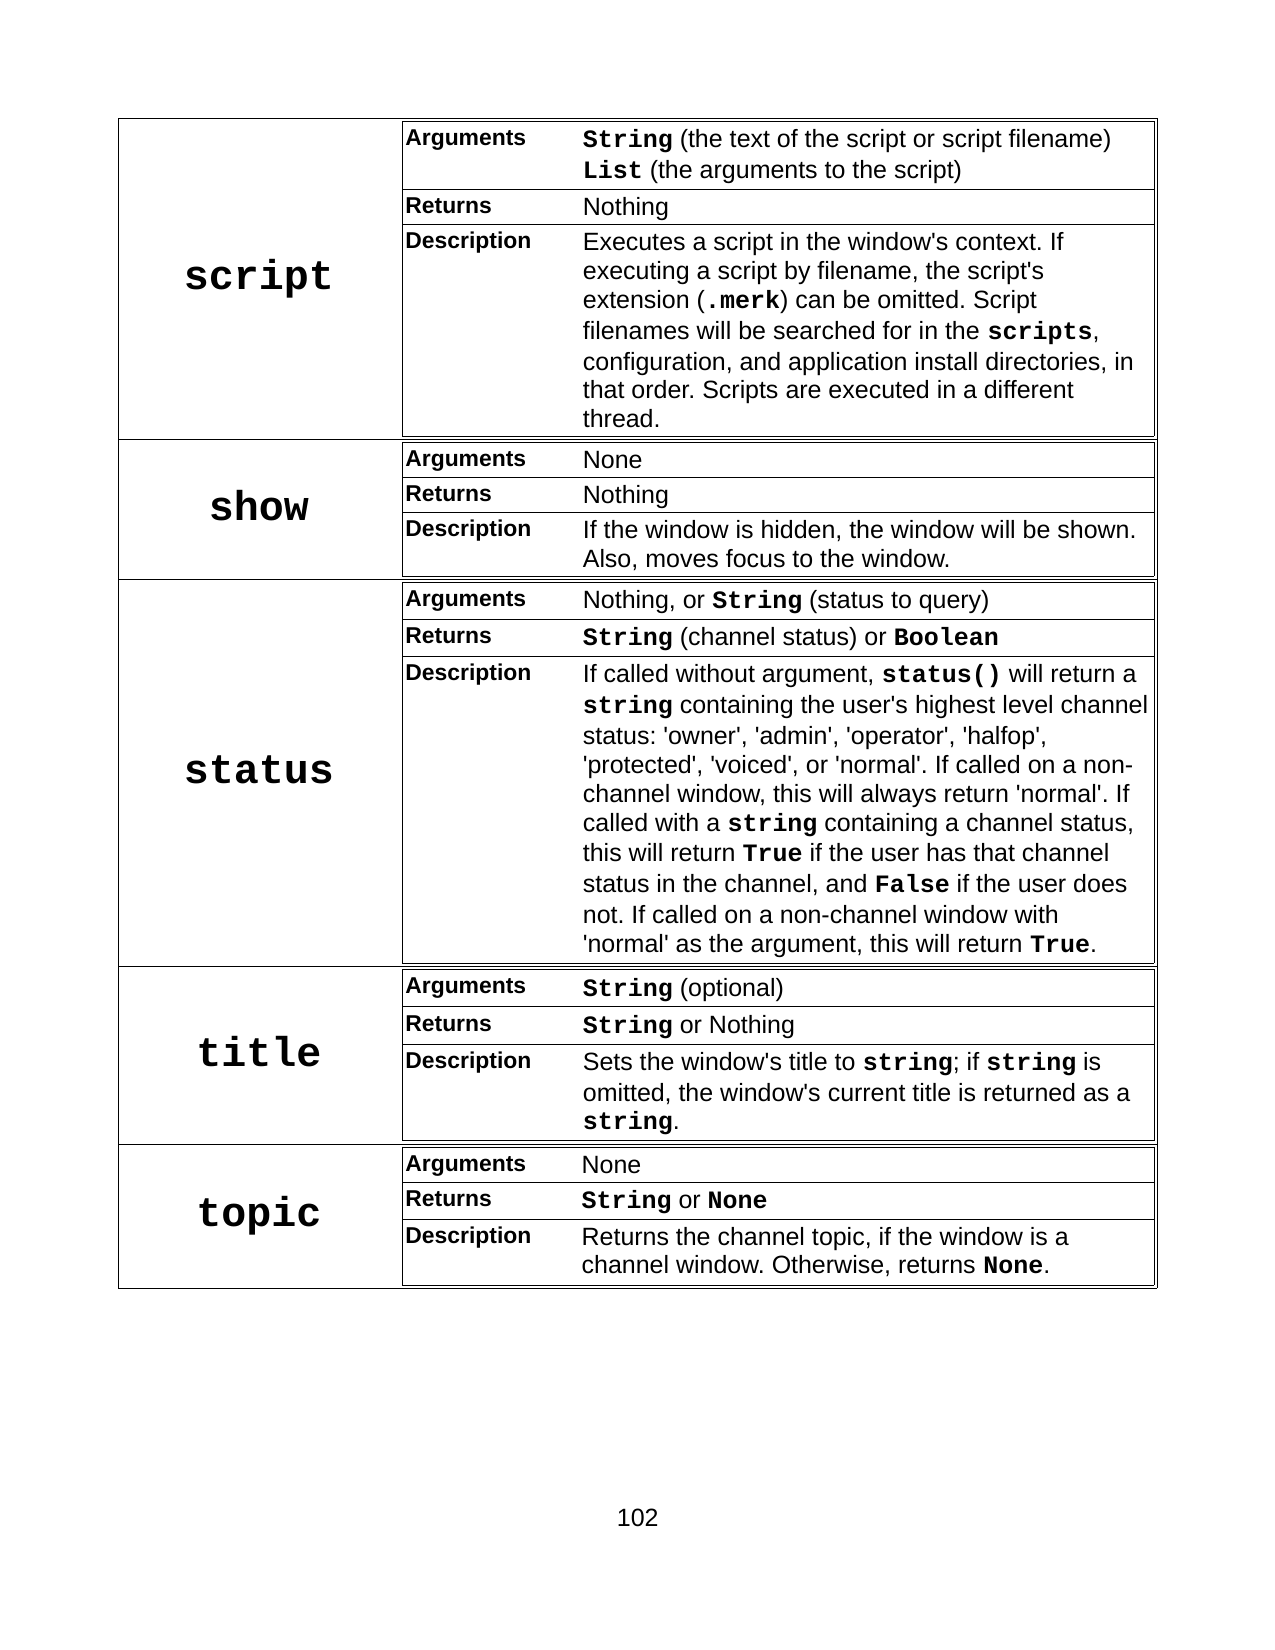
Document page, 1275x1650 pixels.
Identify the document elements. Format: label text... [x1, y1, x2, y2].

table_cell Returns [403, 1183, 578, 1219]
table_cell [399, 580, 1157, 966]
table_cell If the window is hidden, the window will be shown. Also, moves focus to the window. [580, 513, 1154, 576]
table_header Arguments [403, 583, 580, 619]
table_cell Sets the window's title to string; if string is omitted, the window's current title is returned as a string. [580, 1045, 1154, 1140]
table_cell Description [403, 1220, 578, 1284]
table_cell Description [403, 225, 580, 436]
table_header Arguments [403, 443, 580, 477]
table_header None [580, 443, 1154, 477]
table_cell Returns [403, 478, 580, 512]
table_header Arguments [403, 122, 580, 189]
table_cell Nothing [580, 190, 1154, 224]
table_cell String or Nothing [580, 1007, 1154, 1043]
table_cell Returns [403, 1007, 580, 1043]
table_cell Description [403, 1045, 580, 1140]
table_header Arguments [403, 1148, 578, 1182]
table_cell [399, 119, 1157, 439]
table_cell Returns the channel topic, if the window is a channel window. Otherwise, returns None. [578, 1220, 1154, 1284]
table_cell Nothing [580, 478, 1154, 512]
table_header String (optional) [580, 970, 1154, 1006]
table_cell Returns [403, 620, 580, 656]
table_cell String (channel status) or Boolean [580, 620, 1154, 656]
table_cell script [119, 119, 399, 439]
table_cell If called without argument, status() will return a string containing the user's highest level channel status: 'owner', 'admin', 'operator', 'halfop', 'protected', 'voiced', or 'normal'. If called on a non-channel window, this will always return 'normal'. If called with a string containing a channel status, this will return True if the user has that channel status in the channel, and False if the user does not. If called on a non-channel window with 'normal' as the argument, this will return True. [580, 657, 1154, 963]
table_header Nothing, or String (status to query) [580, 583, 1154, 619]
table_cell [399, 1145, 1157, 1288]
table_cell String or None [578, 1183, 1154, 1219]
table_cell [399, 440, 1157, 579]
table_cell Description [403, 657, 580, 963]
table_header None [578, 1148, 1154, 1182]
table_cell status [119, 580, 399, 966]
table_cell topic [119, 1145, 399, 1288]
table_cell Description [403, 513, 580, 576]
table_cell Executes a script in the window's context. If executing a script by filename, the script's extension (.merk) can be omitted. Script filenames will be searched for in the scripts, configuration, and application install directories, in that order. Scripts are executed in a different thread. [580, 225, 1154, 436]
table_cell title [119, 967, 399, 1143]
table_header String (the text of the script or script filename) List (the arguments to the script) [580, 122, 1154, 189]
table_cell [399, 967, 1157, 1143]
table_cell Returns [403, 190, 580, 224]
table_cell show [119, 440, 399, 579]
table_header Arguments [403, 970, 580, 1006]
